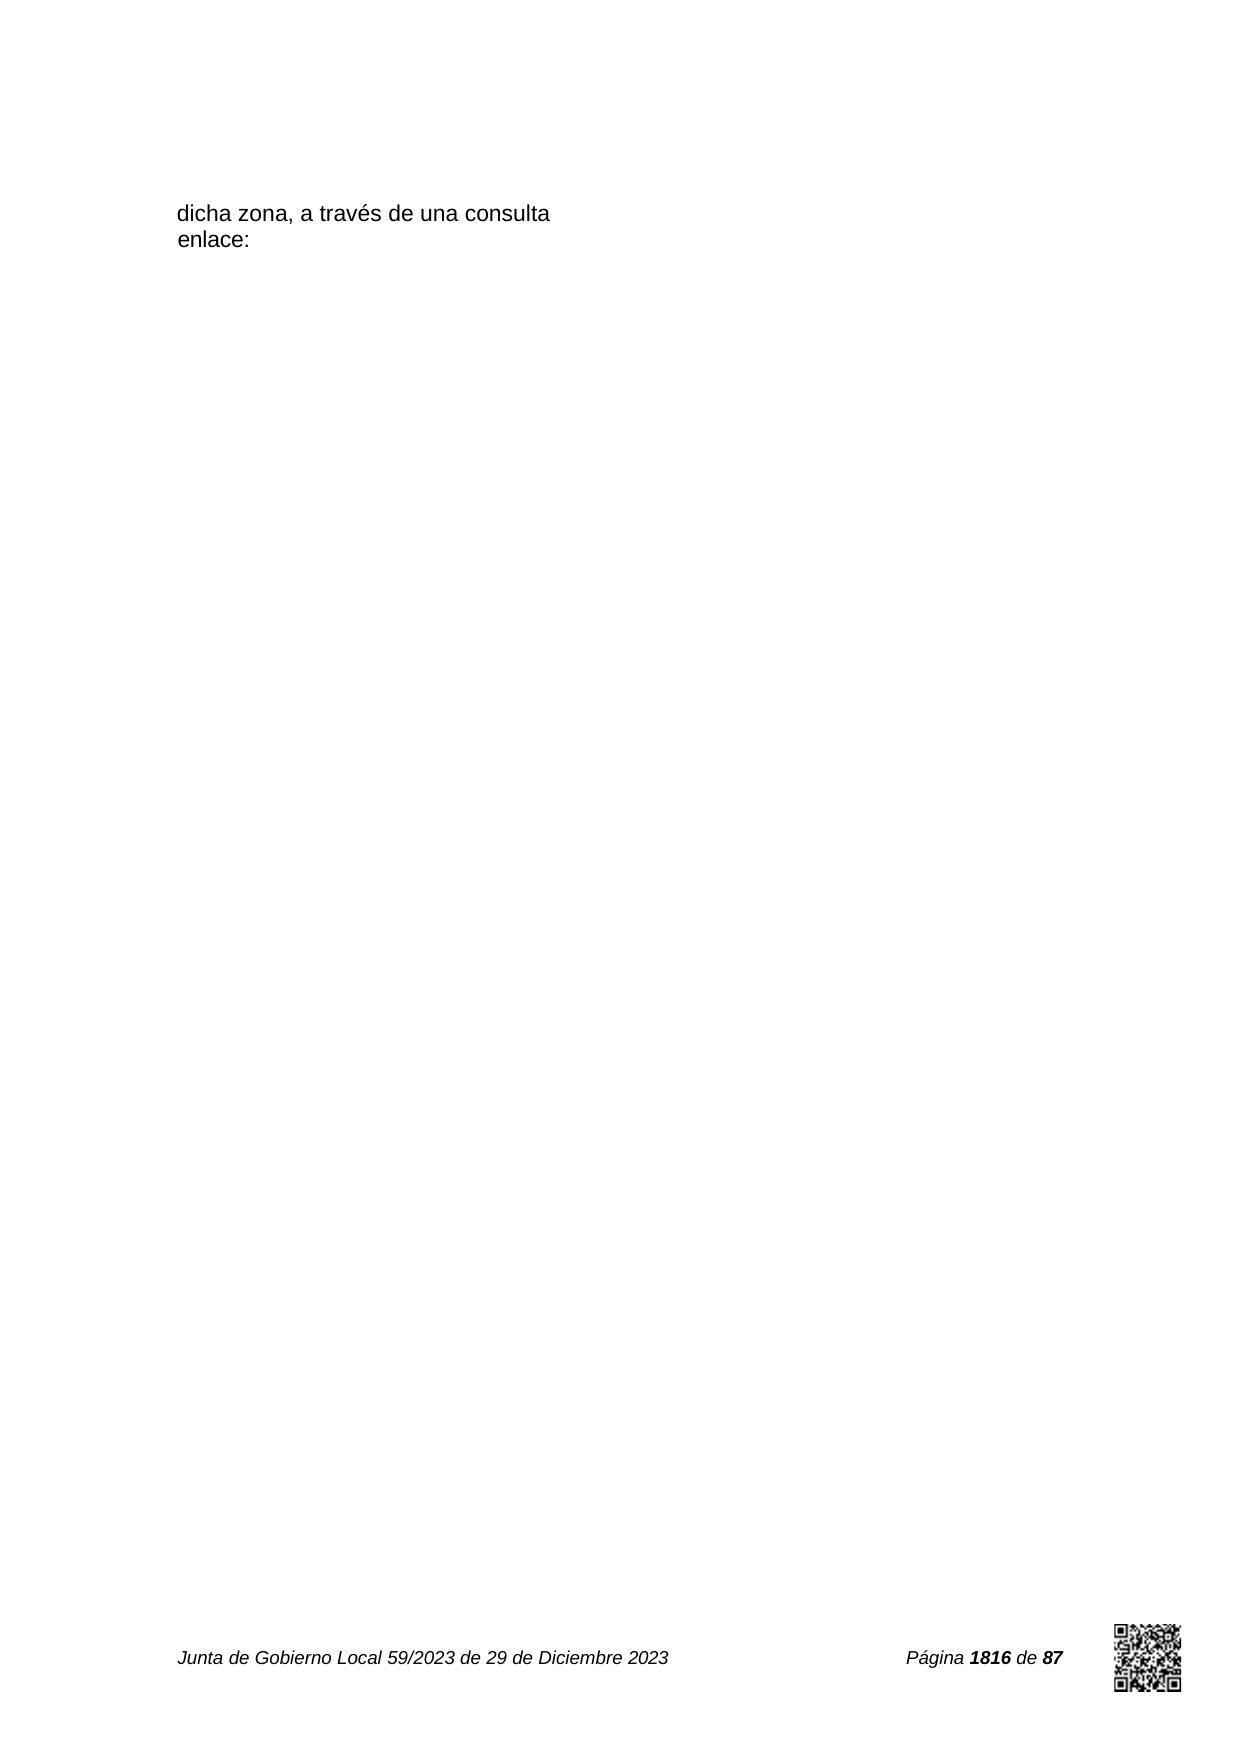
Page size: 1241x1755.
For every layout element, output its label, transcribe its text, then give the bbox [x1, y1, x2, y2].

text enlace: [177, 226, 1195, 253]
text dicha zona, a través de una consulta [177, 200, 1064, 226]
